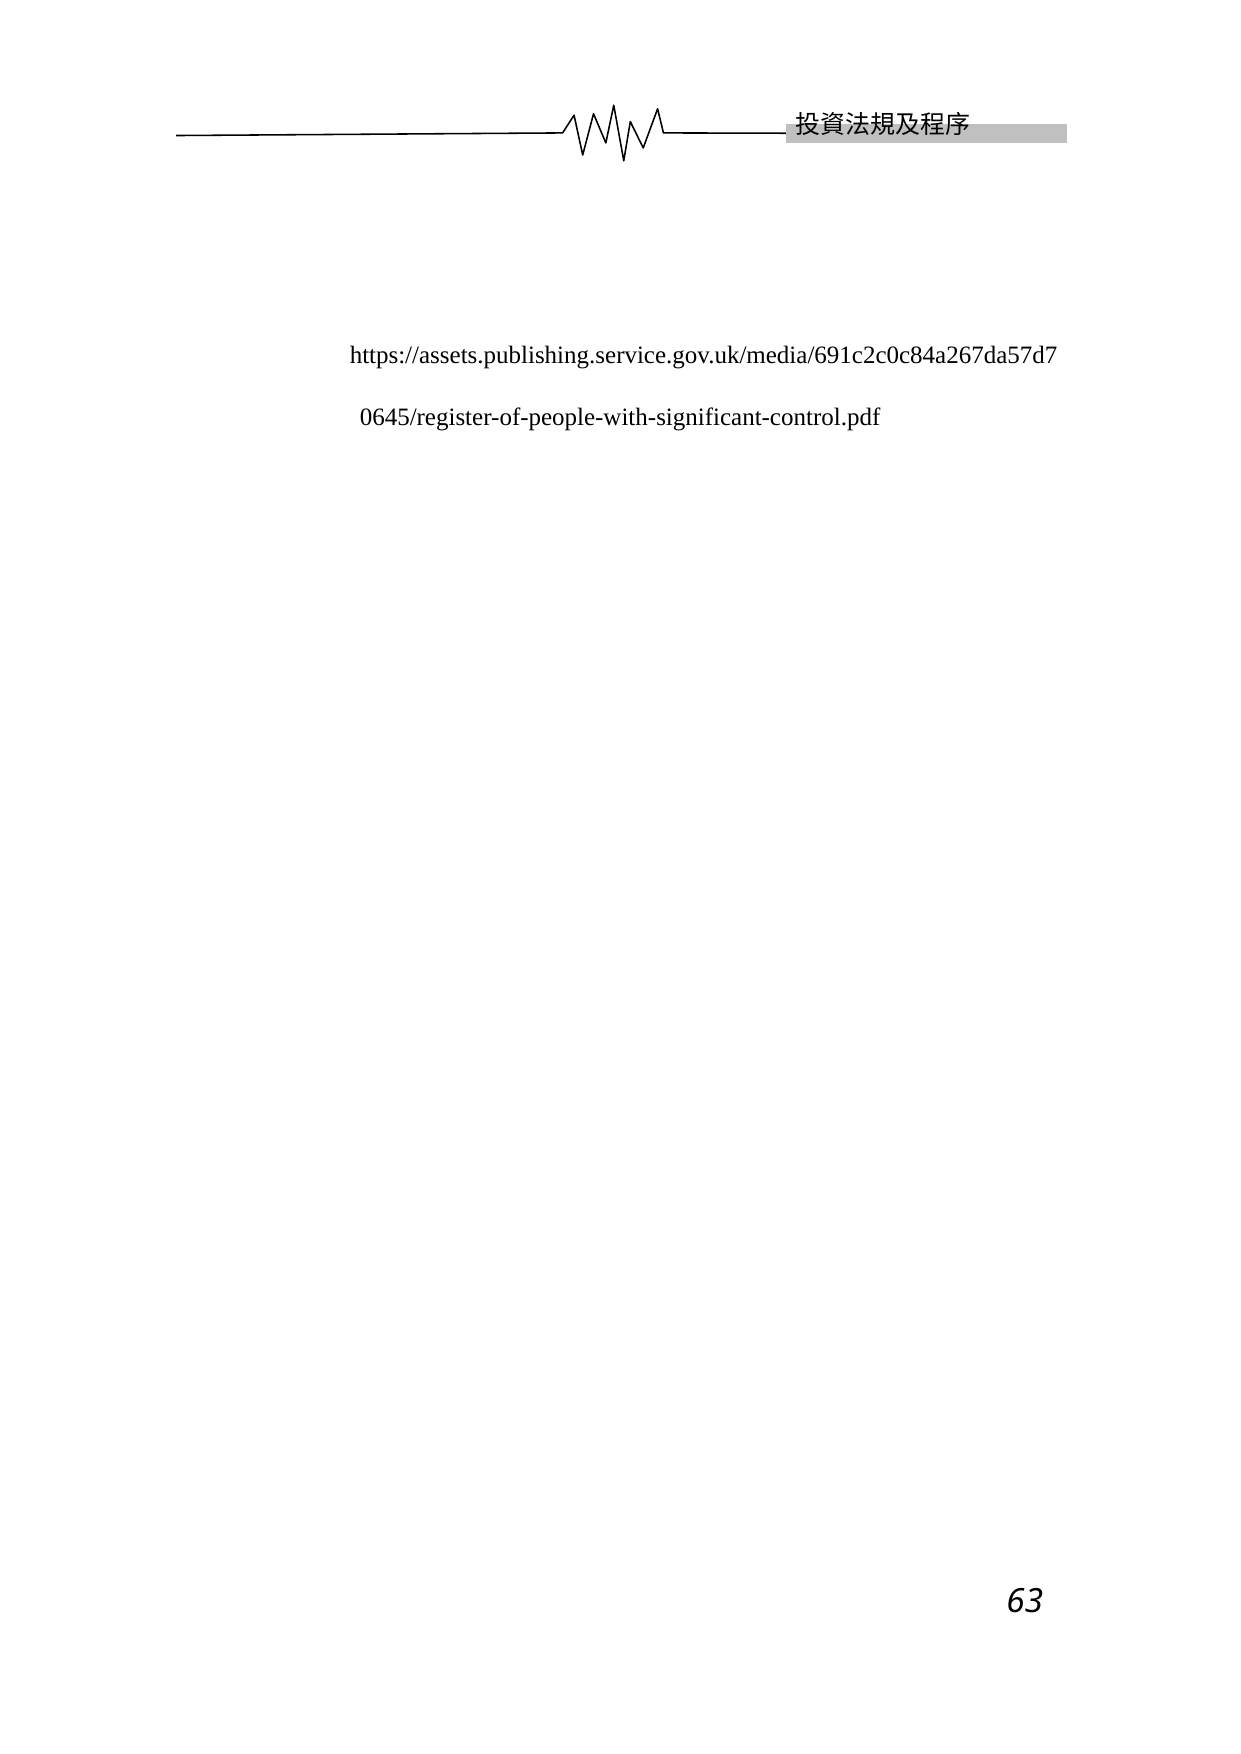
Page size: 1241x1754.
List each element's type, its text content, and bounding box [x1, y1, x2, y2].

text https://assets.publishing.service.gov.uk/media/691c2c0c84a267da57d70645/register-of-people-with-significant-control.pdf [281, 250, 1058, 438]
